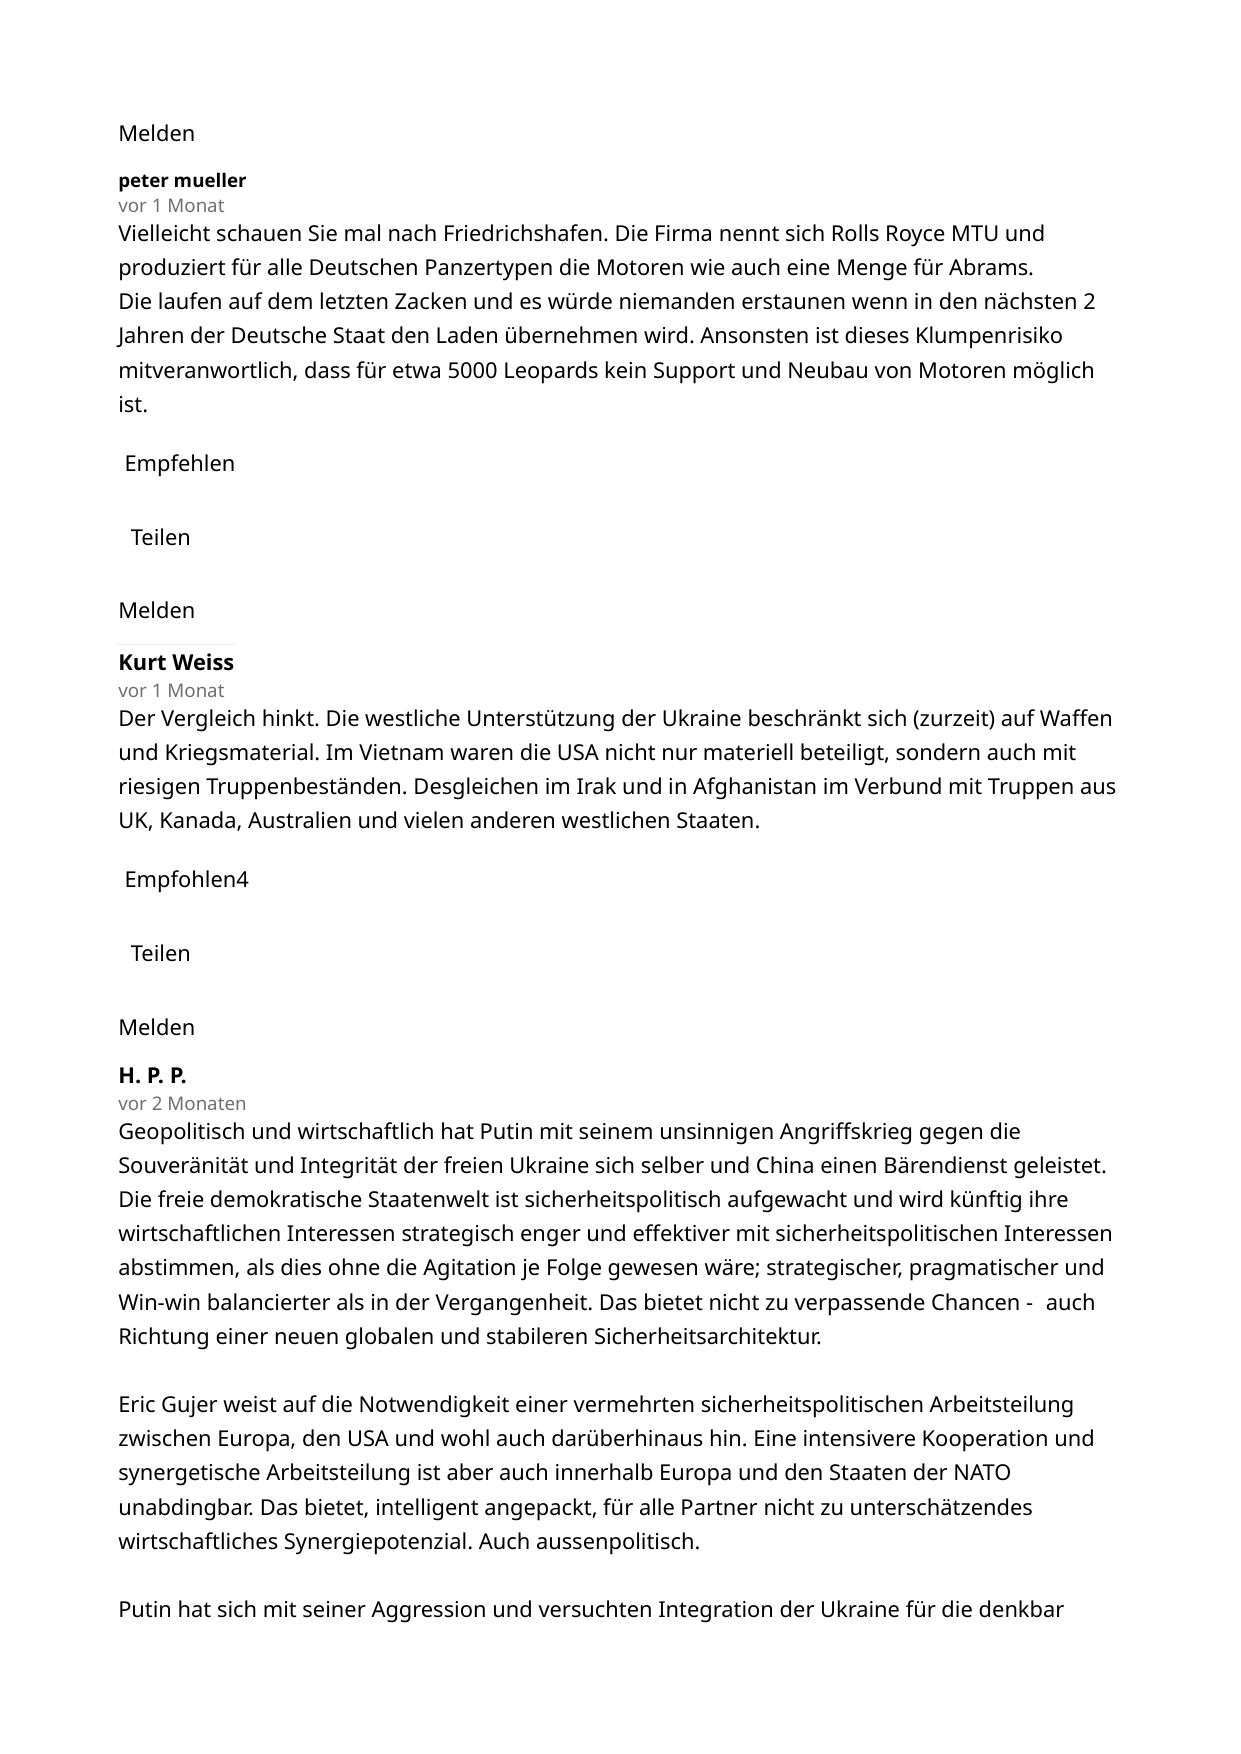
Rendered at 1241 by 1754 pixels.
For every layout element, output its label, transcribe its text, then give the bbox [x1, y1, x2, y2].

text Empfehlen [124, 448, 1122, 478]
text Der Vergleich hinkt. Die westliche Unterstützung der Ukraine beschränkt sich (zurzeit) auf Waffen und Kriegsmaterial. Im Vietnam waren die USA nicht nur materiell beteiligt, sondern auch mit riesigen Truppenbeständen. Desgleichen im Irak und in Afghanistan im Verbund mit Truppen aus UK, Kanada, Australien und vielen anderen westlichen Staaten. [118, 702, 1122, 835]
text Teilen [131, 938, 1122, 968]
text Teilen [131, 522, 1122, 551]
text H. P. P. [118, 1060, 1109, 1090]
text vor 2 Monaten [118, 1090, 1122, 1116]
text peter mueller [118, 167, 1109, 192]
text Melden [118, 1012, 1122, 1041]
text Melden [118, 595, 1122, 625]
text vor 1 Monat [118, 192, 1122, 218]
text Kurt Weiss [118, 644, 1109, 677]
text vor 1 Monat [118, 677, 1122, 702]
text Geopolitisch und wirtschaftlich hat Putin mit seinem unsinnigen Angriffskrieg gegen die Souveränität und Integrität der freien Ukraine sich selber und China einen Bärendienst geleistet. Die freie demokratische Staatenwelt ist sicherheitspolitisch aufgewacht und wird künftig ihre wirtschaftlichen Interessen strategisch enger und effektiver mit sicherheitspolitischen Interessen abstimmen, als dies ohne die Agitation je Folge gewesen wäre; strategischer, pragmatischer und Win-win balancierter als in der Vergangenheit. Das bietet nicht zu verpassende Chancen - auch Richtung einer neuen globalen und stabileren Sicherheitsarchitektur. Eric Gujer weist auf die Notwendigkeit einer vermehrten sicherheitspolitischen Arbeitsteilung zwischen Europa, den USA und wohl auch darüberhinaus hin. Eine intensivere Kooperation und synergetische Arbeitsteilung ist aber auch innerhalb Europa und den Staaten der NATO unabdingbar. Das bietet, intelligent angepackt, für alle Partner nicht zu unterschätzendes wirtschaftliches Synergiepotenzial. Auch aussenpolitisch. Putin hat sich mit seiner Aggression und versuchten Integration der Ukraine für die denkbar [118, 1116, 1122, 1624]
text Melden [118, 118, 1122, 148]
text Vielleicht schauen Sie mal nach Friedrichshafen. Die Firma nennt sich Rolls Royce MTU und produziert für alle Deutschen Panzertypen die Motoren wie auch eine Menge für Abrams. Die laufen auf dem letzten Zacken und es würde niemanden erstaunen wenn in den nächsten 2 Jahren der Deutsche Staat den Laden übernehmen wird. Ansonsten ist dieses Klumpenrisiko mitveranwortlich, dass für etwa 5000 Leopards kein Support und Neubau von Motoren möglich ist. [118, 218, 1122, 418]
text Empfohlen4 [124, 864, 1122, 894]
